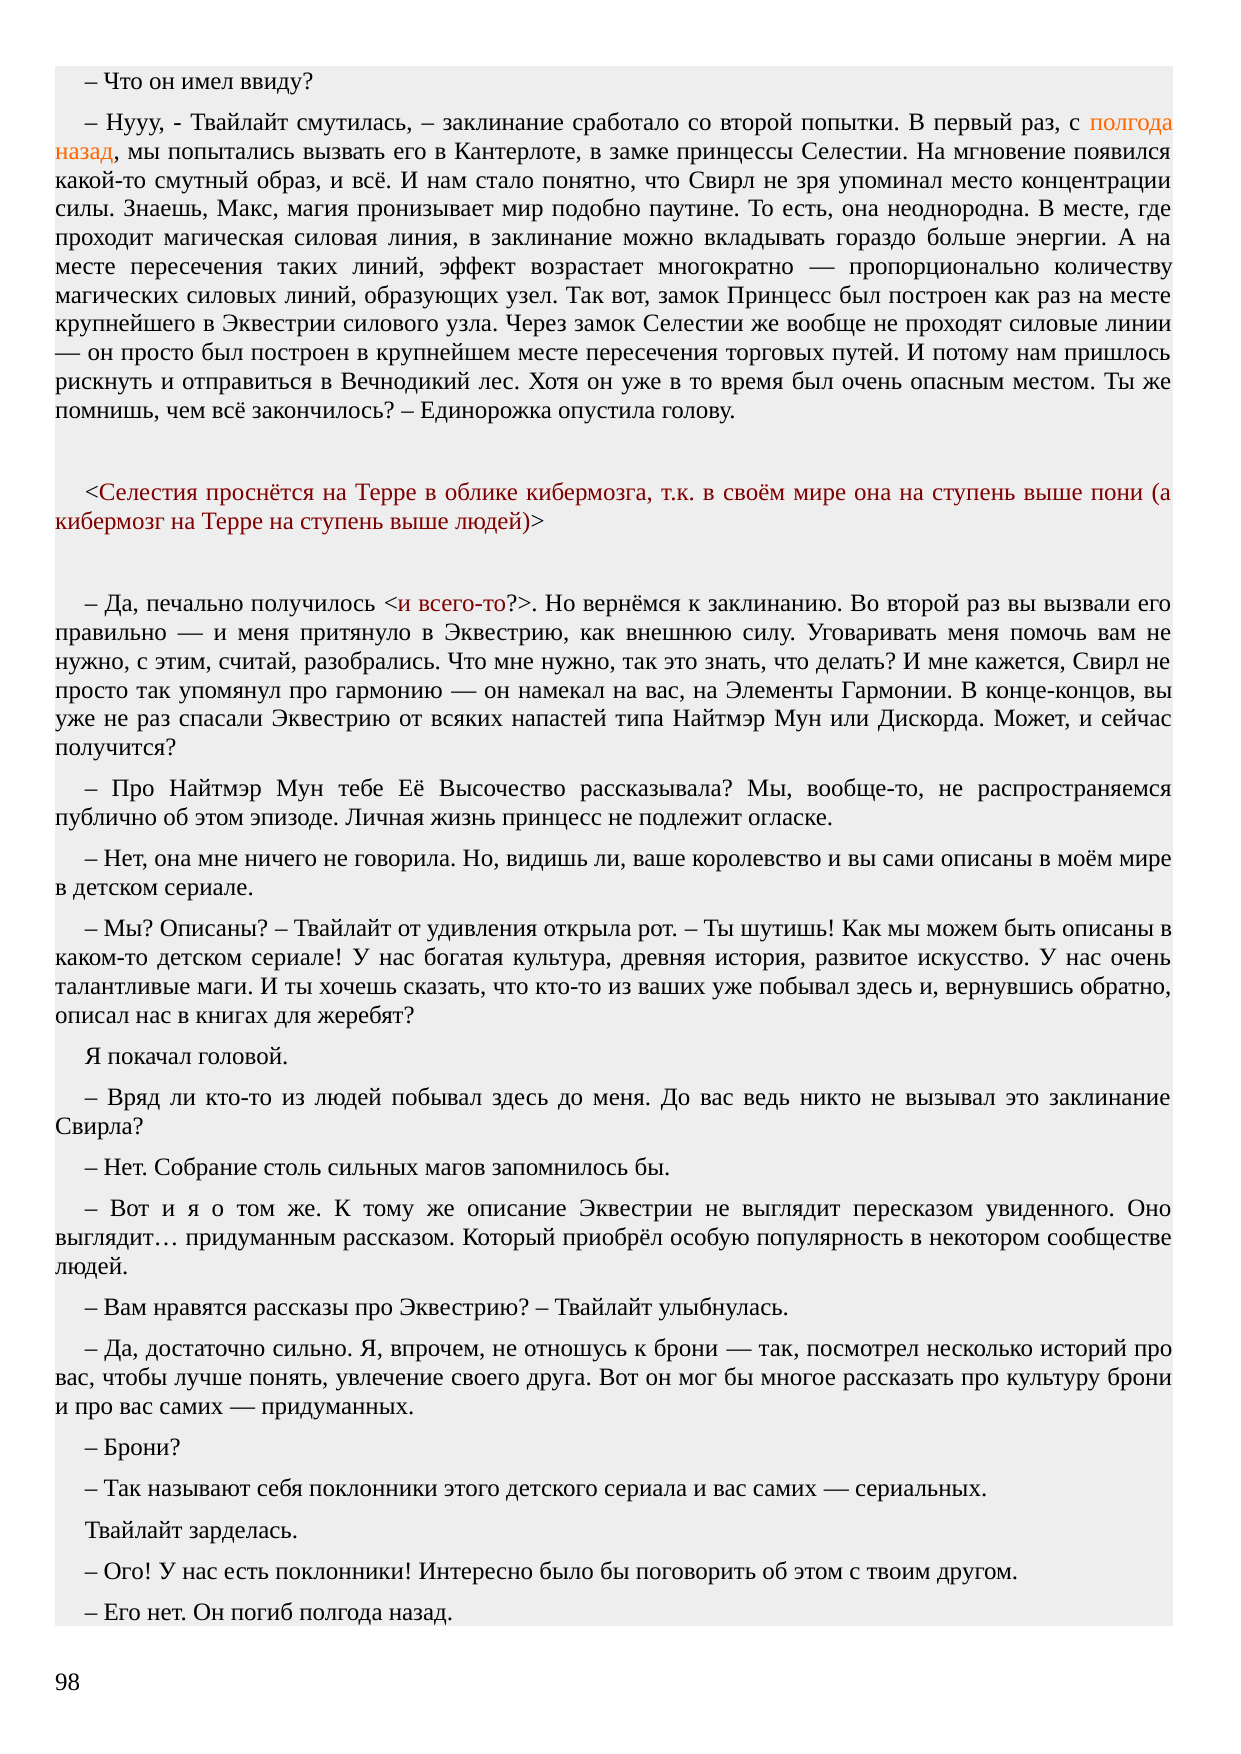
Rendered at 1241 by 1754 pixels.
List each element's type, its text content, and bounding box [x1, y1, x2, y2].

text <Селестия проснётся на Терре в облике кибермозга, т.к. в своём мире она на ступень выше пони (а кибермозг на Терре на ступень выше людей)> [55, 477, 1173, 535]
text – Вот и я о том же. К тому же описание Эквестрии не выглядит пересказом увиденного. Оно выглядит… придуманным рассказом. Который приобрёл особую популярность в некотором сообществе людей. [55, 1193, 1173, 1280]
text – Мы? Описаны? – Твайлайт от удивления открыла рот. – Ты шутишь! Как мы можем быть описаны в каком-то детском сериале! У нас богатая культура, древняя история, развитое искусство. У нас очень талантливые маги. И ты хочешь сказать, что кто-то из ваших уже побывал здесь и, вернувшись обратно, описал нас в книгах для жеребят? [55, 913, 1173, 1028]
text – Брони? [55, 1432, 1173, 1461]
text – Ого! У нас есть поклонники! Интересно было бы поговорить об этом с твоим другом. [55, 1556, 1173, 1585]
text – Вам нравятся рассказы про Эквестрию? – Твайлайт улыбнулась. [55, 1292, 1173, 1321]
text – Вряд ли кто-то из людей побывал здесь до меня. До вас ведь никто не вызывал это заклинание Свирла? [55, 1082, 1173, 1140]
text – Его нет. Он погиб полгода назад. [55, 1597, 1173, 1626]
text – Так называют себя поклонники этого детского сериала и вас самих — сериальных. [55, 1473, 1173, 1502]
text – Что он имел ввиду? [55, 66, 1173, 95]
text – Нет, она мне ничего не говорила. Но, видишь ли, ваше королевство и вы сами описаны в моём мире в детском сериале. [55, 843, 1173, 901]
text Твайлайт зарделась. [55, 1515, 1173, 1543]
text – Нет. Собрание столь сильных магов запомнилось бы. [55, 1152, 1173, 1181]
text – Про Найтмэр Мун тебе Её Высочество рассказывала? Мы, вообще-то, не распространяемся публично об этом эпизоде. Личная жизнь принцесс не подлежит огласке. [55, 773, 1173, 831]
text – Да, печально получилось <и всего-то?>. Но вернёмся к заклинанию. Во второй раз вы вызвали его правильно — и меня притянуло в Эквестрию, как внешнюю силу. Уговаривать меня помочь вам не нужно, с этим, считай, разобрались. Что мне нужно, так это знать, что делать? И мне кажется, Свирл не просто так упомянул про гармонию — он намекал на вас, на Элементы Гармонии. В конце-концов, вы уже не раз спасали Эквестрию от всяких напастей типа Найтмэр Мун или Дискорда. Может, и сейчас получится? [55, 588, 1173, 761]
text – Нууу, - Твайлайт смутилась, – заклинание сработало со второй попытки. В первый раз, с полгода назад, мы попытались вызвать его в Кантерлоте, в замке принцессы Селестии. На мгновение появился какой-то смутный образ, и всё. И нам стало понятно, что Свирл не зря упоминал место концентрации силы. Знаешь, Макс, магия пронизывает мир подобно паутине. То есть, она неоднородна. В месте, где проходит магическая силовая линия, в заклинание можно вкладывать гораздо больше энергии. А на месте пересечения таких линий, эффект возрастает многократно — пропорционально количеству магических силовых линий, образующих узел. Так вот, замок Принцесс был построен как раз на месте крупнейшего в Эквестрии силового узла. Через замок Селестии же вообще не проходят силовые линии — он просто был построен в крупнейшем месте пересечения торговых путей. И потому нам пришлось рискнуть и отправиться в Вечнодикий лес. Хотя он уже в то время был очень опасным местом. Ты же помнишь, чем всё закончилось? – Единорожка опустила голову. [55, 107, 1173, 423]
text Я покачал головой. [55, 1041, 1173, 1070]
text – Да, достаточно сильно. Я, впрочем, не отношусь к брони — так, посмотрел несколько историй про вас, чтобы лучше понять, увлечение своего друга. Вот он мог бы многое рассказать про культуру брони и про вас самих — придуманных. [55, 1333, 1173, 1420]
